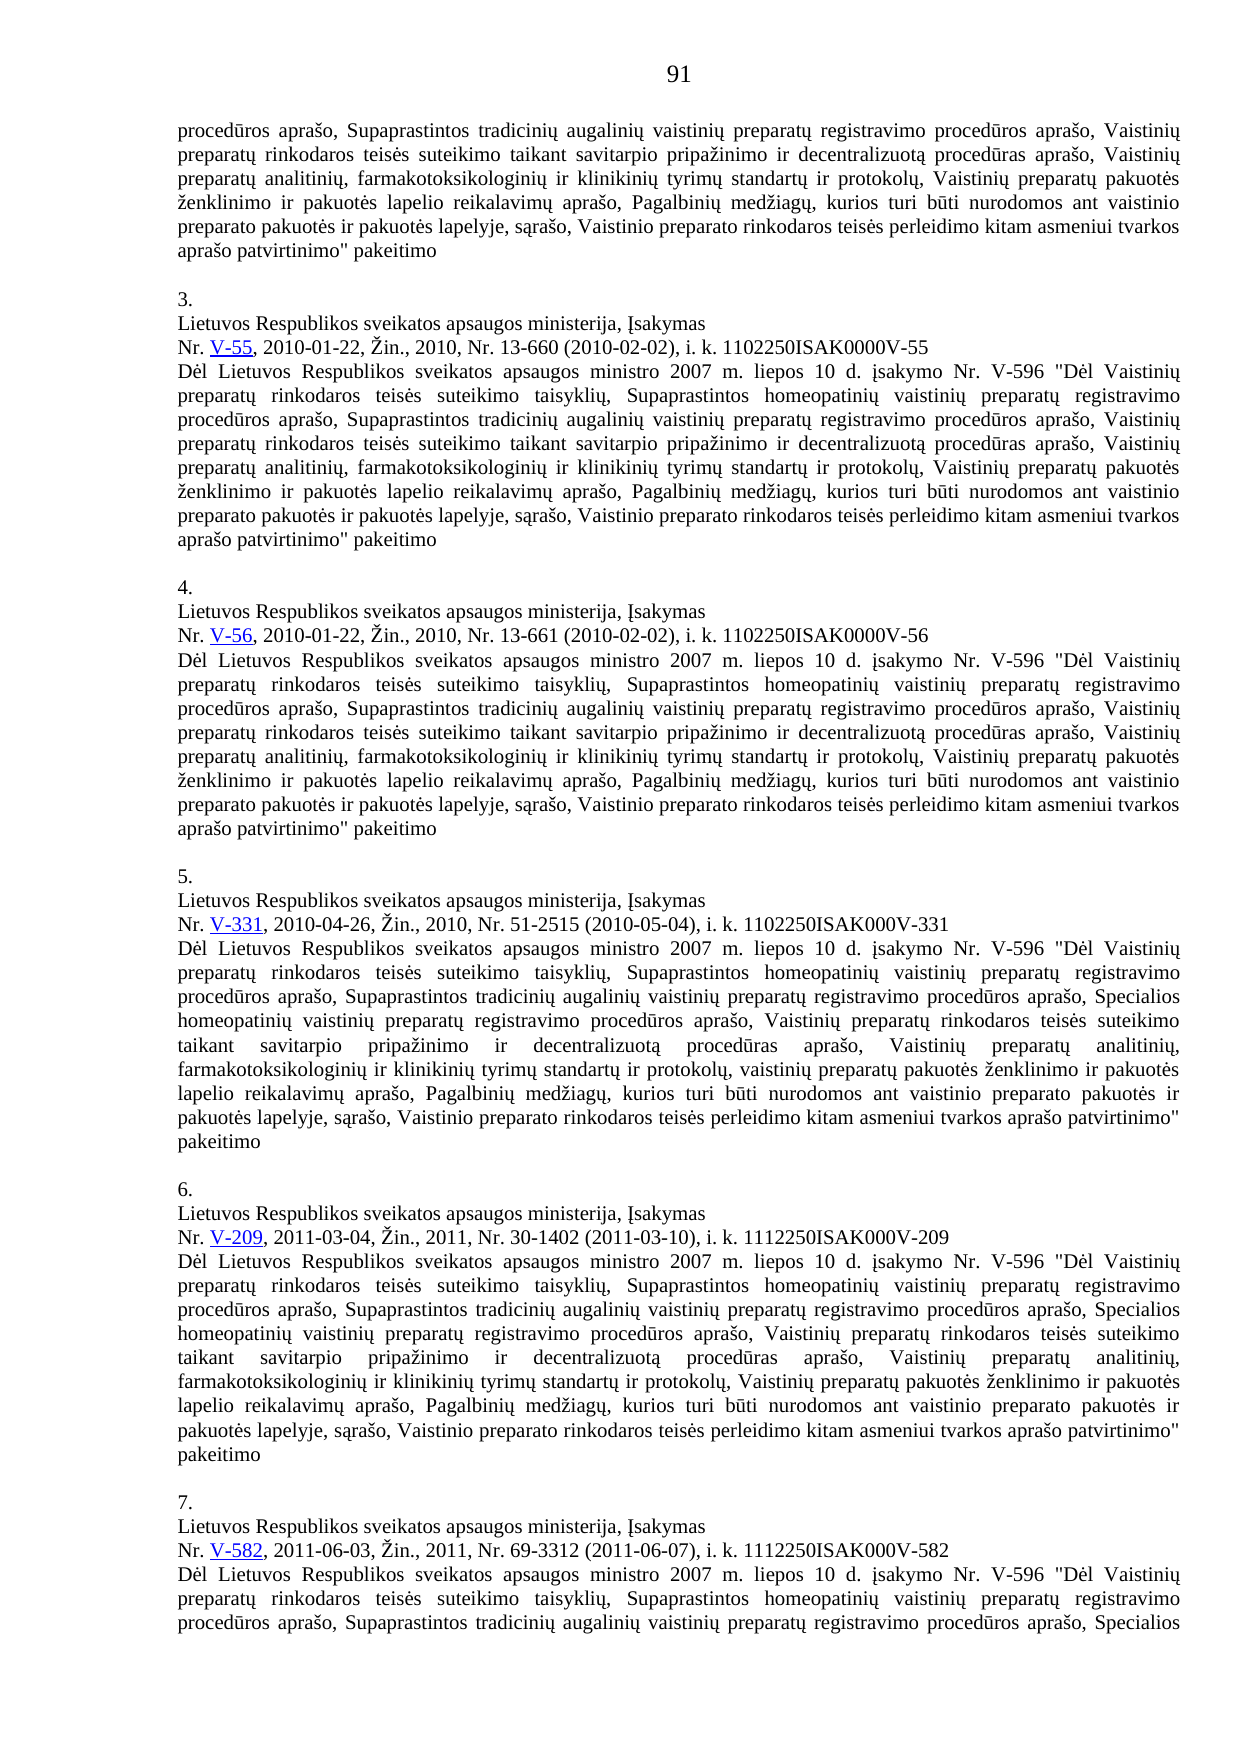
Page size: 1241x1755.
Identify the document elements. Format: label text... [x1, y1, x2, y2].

text procedūros aprašo, Supaprastintos tradicinių augalinių vaistinių preparatų registravimo procedūros aprašo, Vaistinių preparatų rinkodaros teisės suteikimo taikant savitarpio pripažinimo ir decentralizuotą procedūras aprašo, Vaistinių preparatų analitinių, farmakotoksikologinių ir klinikinių tyrimų standartų ir protokolų, Vaistinių preparatų pakuotės ženklinimo ir pakuotės lapelio reikalavimų aprašo, Pagalbinių medžiagų, kurios turi būti nurodomos ant vaistinio preparato pakuotės ir pakuotės lapelyje, sąrašo, Vaistinio preparato rinkodaros teisės perleidimo kitam asmeniui tvarkos aprašo patvirtinimo" pakeitimo [177, 118, 1181, 262]
text Dėl Lietuvos Respublikos sveikatos apsaugos ministro 2007 m. liepos 10 d. įsakymo Nr. V-596 "Dėl Vaistinių preparatų rinkodaros teisės suteikimo taisyklių, Supaprastintos homeopatinių vaistinių preparatų registravimo procedūros aprašo, Supaprastintos tradicinių augalinių vaistinių preparatų registravimo procedūros aprašo, Specialios homeopatinių vaistinių preparatų registravimo procedūros aprašo, Vaistinių preparatų rinkodaros teisės suteikimo taikant savitarpio pripažinimo ir decentralizuotą procedūras aprašo, Vaistinių preparatų analitinių, farmakotoksikologinių ir klinikinių tyrimų standartų ir protokolų, Vaistinių preparatų pakuotės ženklinimo ir pakuotės lapelio reikalavimų aprašo, Pagalbinių medžiagų, kurios turi būti nurodomos ant vaistinio preparato pakuotės ir pakuotės lapelyje, sąrašo, Vaistinio preparato rinkodaros teisės perleidimo kitam asmeniui tvarkos aprašo patvirtinimo" pakeitimo [177, 1249, 1181, 1466]
text Lietuvos Respublikos sveikatos apsaugos ministerija, Įsakymas [177, 1201, 1181, 1225]
text Lietuvos Respublikos sveikatos apsaugos ministerija, Įsakymas [177, 888, 1181, 912]
text Nr. V-55, 2010-01-22, Žin., 2010, Nr. 13-660 (2010-02-02), i. k. 1102250ISAK0000V-55 [177, 335, 1181, 359]
text Dėl Lietuvos Respublikos sveikatos apsaugos ministro 2007 m. liepos 10 d. įsakymo Nr. V-596 "Dėl Vaistinių preparatų rinkodaros teisės suteikimo taisyklių, Supaprastintos homeopatinių vaistinių preparatų registravimo procedūros aprašo, Supaprastintos tradicinių augalinių vaistinių preparatų registravimo procedūros aprašo, Specialios homeopatinių vaistinių preparatų registravimo procedūros aprašo, Vaistinių preparatų rinkodaros teisės suteikimo taikant savitarpio pripažinimo ir decentralizuotą procedūras aprašo, Vaistinių preparatų analitinių, farmakotoksikologinių ir klinikinių tyrimų standartų ir protokolų, vaistinių preparatų pakuotės ženklinimo ir pakuotės lapelio reikalavimų aprašo, Pagalbinių medžiagų, kurios turi būti nurodomos ant vaistinio preparato pakuotės ir pakuotės lapelyje, sąrašo, Vaistinio preparato rinkodaros teisės perleidimo kitam asmeniui tvarkos aprašo patvirtinimo" pakeitimo [177, 936, 1181, 1153]
text Dėl Lietuvos Respublikos sveikatos apsaugos ministro 2007 m. liepos 10 d. įsakymo Nr. V-596 "Dėl Vaistinių preparatų rinkodaros teisės suteikimo taisyklių, Supaprastintos homeopatinių vaistinių preparatų registravimo procedūros aprašo, Supaprastintos tradicinių augalinių vaistinių preparatų registravimo procedūros aprašo, Vaistinių preparatų rinkodaros teisės suteikimo taikant savitarpio pripažinimo ir decentralizuotą procedūras aprašo, Vaistinių preparatų analitinių, farmakotoksikologinių ir klinikinių tyrimų standartų ir protokolų, Vaistinių preparatų pakuotės ženklinimo ir pakuotės lapelio reikalavimų aprašo, Pagalbinių medžiagų, kurios turi būti nurodomos ant vaistinio preparato pakuotės ir pakuotės lapelyje, sąrašo, Vaistinio preparato rinkodaros teisės perleidimo kitam asmeniui tvarkos aprašo patvirtinimo" pakeitimo [177, 647, 1181, 840]
text 5. [177, 864, 1181, 888]
text Nr. V-56, 2010-01-22, Žin., 2010, Nr. 13-661 (2010-02-02), i. k. 1102250ISAK0000V-56 [177, 623, 1181, 647]
text 3. [177, 287, 1181, 311]
text Nr. V-331, 2010-04-26, Žin., 2010, Nr. 51-2515 (2010-05-04), i. k. 1102250ISAK000V-331 [177, 912, 1181, 936]
text Lietuvos Respublikos sveikatos apsaugos ministerija, Įsakymas [177, 311, 1181, 335]
text 4. [177, 575, 1181, 599]
text Dėl Lietuvos Respublikos sveikatos apsaugos ministro 2007 m. liepos 10 d. įsakymo Nr. V-596 "Dėl Vaistinių preparatų rinkodaros teisės suteikimo taisyklių, Supaprastintos homeopatinių vaistinių preparatų registravimo procedūros aprašo, Supaprastintos tradicinių augalinių vaistinių preparatų registravimo procedūros aprašo, Specialios [177, 1562, 1181, 1634]
text Nr. V-582, 2011-06-03, Žin., 2011, Nr. 69-3312 (2011-06-07), i. k. 1112250ISAK000V-582 [177, 1538, 1181, 1562]
text Lietuvos Respublikos sveikatos apsaugos ministerija, Įsakymas [177, 599, 1181, 623]
text Nr. V-209, 2011-03-04, Žin., 2011, Nr. 30-1402 (2011-03-10), i. k. 1112250ISAK000V-209 [177, 1225, 1181, 1249]
text Dėl Lietuvos Respublikos sveikatos apsaugos ministro 2007 m. liepos 10 d. įsakymo Nr. V-596 "Dėl Vaistinių preparatų rinkodaros teisės suteikimo taisyklių, Supaprastintos homeopatinių vaistinių preparatų registravimo procedūros aprašo, Supaprastintos tradicinių augalinių vaistinių preparatų registravimo procedūros aprašo, Vaistinių preparatų rinkodaros teisės suteikimo taikant savitarpio pripažinimo ir decentralizuotą procedūras aprašo, Vaistinių preparatų analitinių, farmakotoksikologinių ir klinikinių tyrimų standartų ir protokolų, Vaistinių preparatų pakuotės ženklinimo ir pakuotės lapelio reikalavimų aprašo, Pagalbinių medžiagų, kurios turi būti nurodomos ant vaistinio preparato pakuotės ir pakuotės lapelyje, sąrašo, Vaistinio preparato rinkodaros teisės perleidimo kitam asmeniui tvarkos aprašo patvirtinimo" pakeitimo [177, 359, 1181, 551]
text Lietuvos Respublikos sveikatos apsaugos ministerija, Įsakymas [177, 1514, 1181, 1538]
text 7. [177, 1490, 1181, 1514]
text 6. [177, 1177, 1181, 1201]
